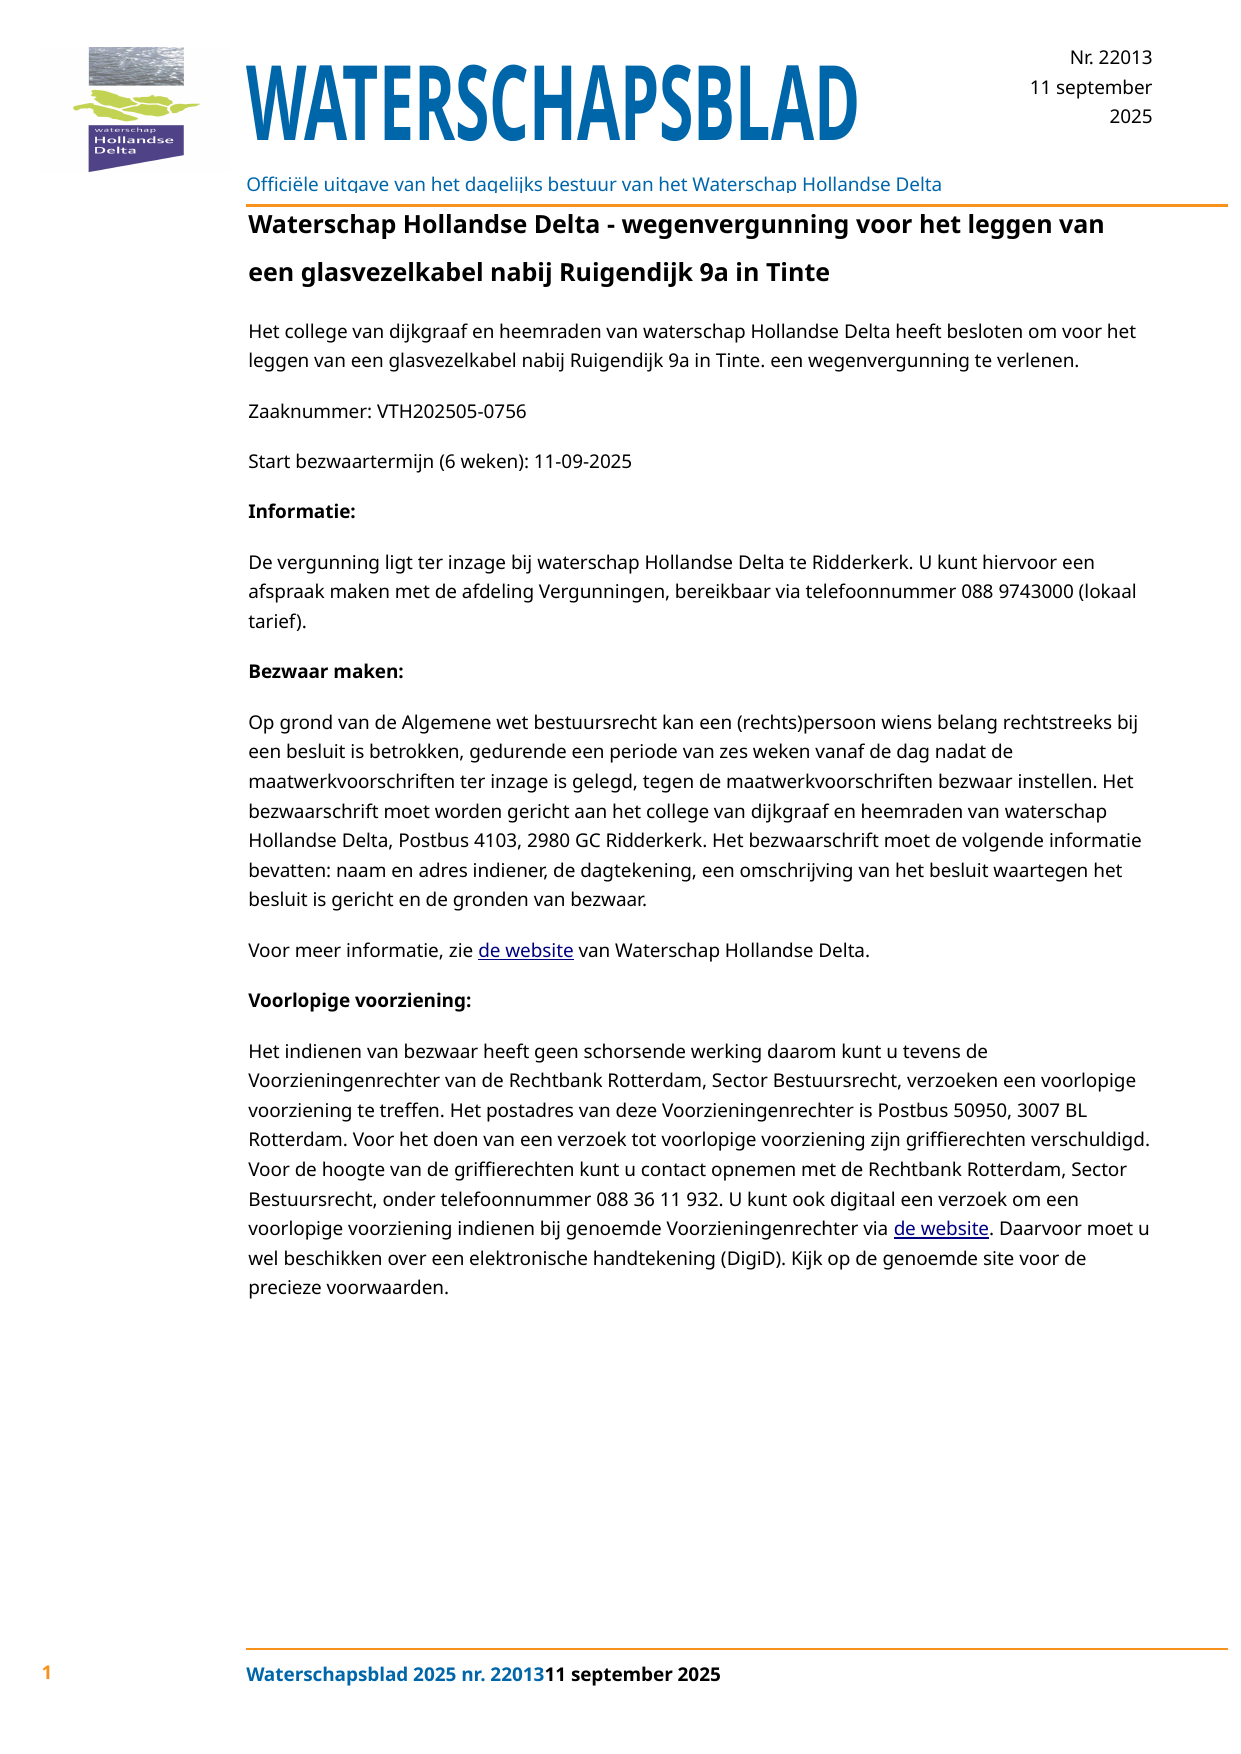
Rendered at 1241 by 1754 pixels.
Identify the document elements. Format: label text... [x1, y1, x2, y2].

text Bezwaar maken: [248, 659, 1152, 684]
text Start bezwaartermijn (6 weken): 11-09-2025 [248, 448, 1152, 474]
text Voorlopige voorziening: [248, 987, 1152, 1013]
text Zaaknummer: VTH202505-0756 [248, 398, 1152, 424]
text Op grond van de Algemene wet bestuursrecht kan een (rechts)persoon wiens belang rechtstreeks bij een besluit is betrokken, gedurende een periode van zes weken vanaf de dag nadat de maatwerkvoorschriften ter inzage is gelegd, tegen de maatwerkvoorschriften bezwaar instellen. Het bezwaarschrift moet worden gericht aan het college van dijkgraaf en heemraden van waterschap Hollandse Delta, Postbus 4103, 2980 GC Ridderkerk. Het bezwaarschrift moet de volgende informatie bevatten: naam en adres indiener, de dagtekening, een omschrijving van het besluit waartegen het besluit is gericht en de gronden van bezwaar. [248, 709, 1152, 912]
picture [41, 47, 231, 172]
text Het college van dijkgraaf en heemraden van waterschap Hollandse Delta heeft besloten om voor het leggen van een glasvezelkabel nabij Ruigendijk 9a in Tinte. een wegenvergunning te verlenen. [248, 318, 1152, 373]
text Het indienen van bezwaar heeft geen schorsende werking daarom kunt u tevens de Voorzieningenrechter van de Rechtbank Rotterdam, Sector Bestuursrecht, verzoeken een voorlopige voorziening te treffen. Het postadres van deze Voorzieningenrechter is Postbus 50950, 3007 BL Rotterdam. Voor het doen van een verzoek tot voorlopige voorziening zijn griffierechten verschuldigd. Voor de hoogte van de griffierechten kunt u contact opnemen met de Rechtbank Rotterdam, Sector Bestuursrecht, onder telefoonnummer 088 36 11 932. U kunt ook digitaal een verzoek om een voorlopige voorziening indienen bij genoemde Voorzieningenrechter via de website. Daarvoor moet u wel beschikken over een elektronische handtekening (DigiD). Kijk op de genoemde site voor de precieze voorwaarden. [248, 1038, 1152, 1300]
text Informatie: [248, 499, 1152, 524]
text De vergunning ligt ter inzage bij waterschap Hollandse Delta te Ridderkerk. U kunt hiervoor een afspraak maken met de afdeling Vergunningen, bereikbaar via telefoonnummer 088 9743000 (lokaal tarief). [248, 549, 1152, 634]
text Voor meer informatie, zie de website van Waterschap Hollandse Delta. [248, 937, 1152, 963]
text Waterschap Hollandse Delta - wegenvergunning voor het leggen van een glasvezelkabel nabij Ruigendijk 9a in Tinte [248, 207, 1152, 288]
